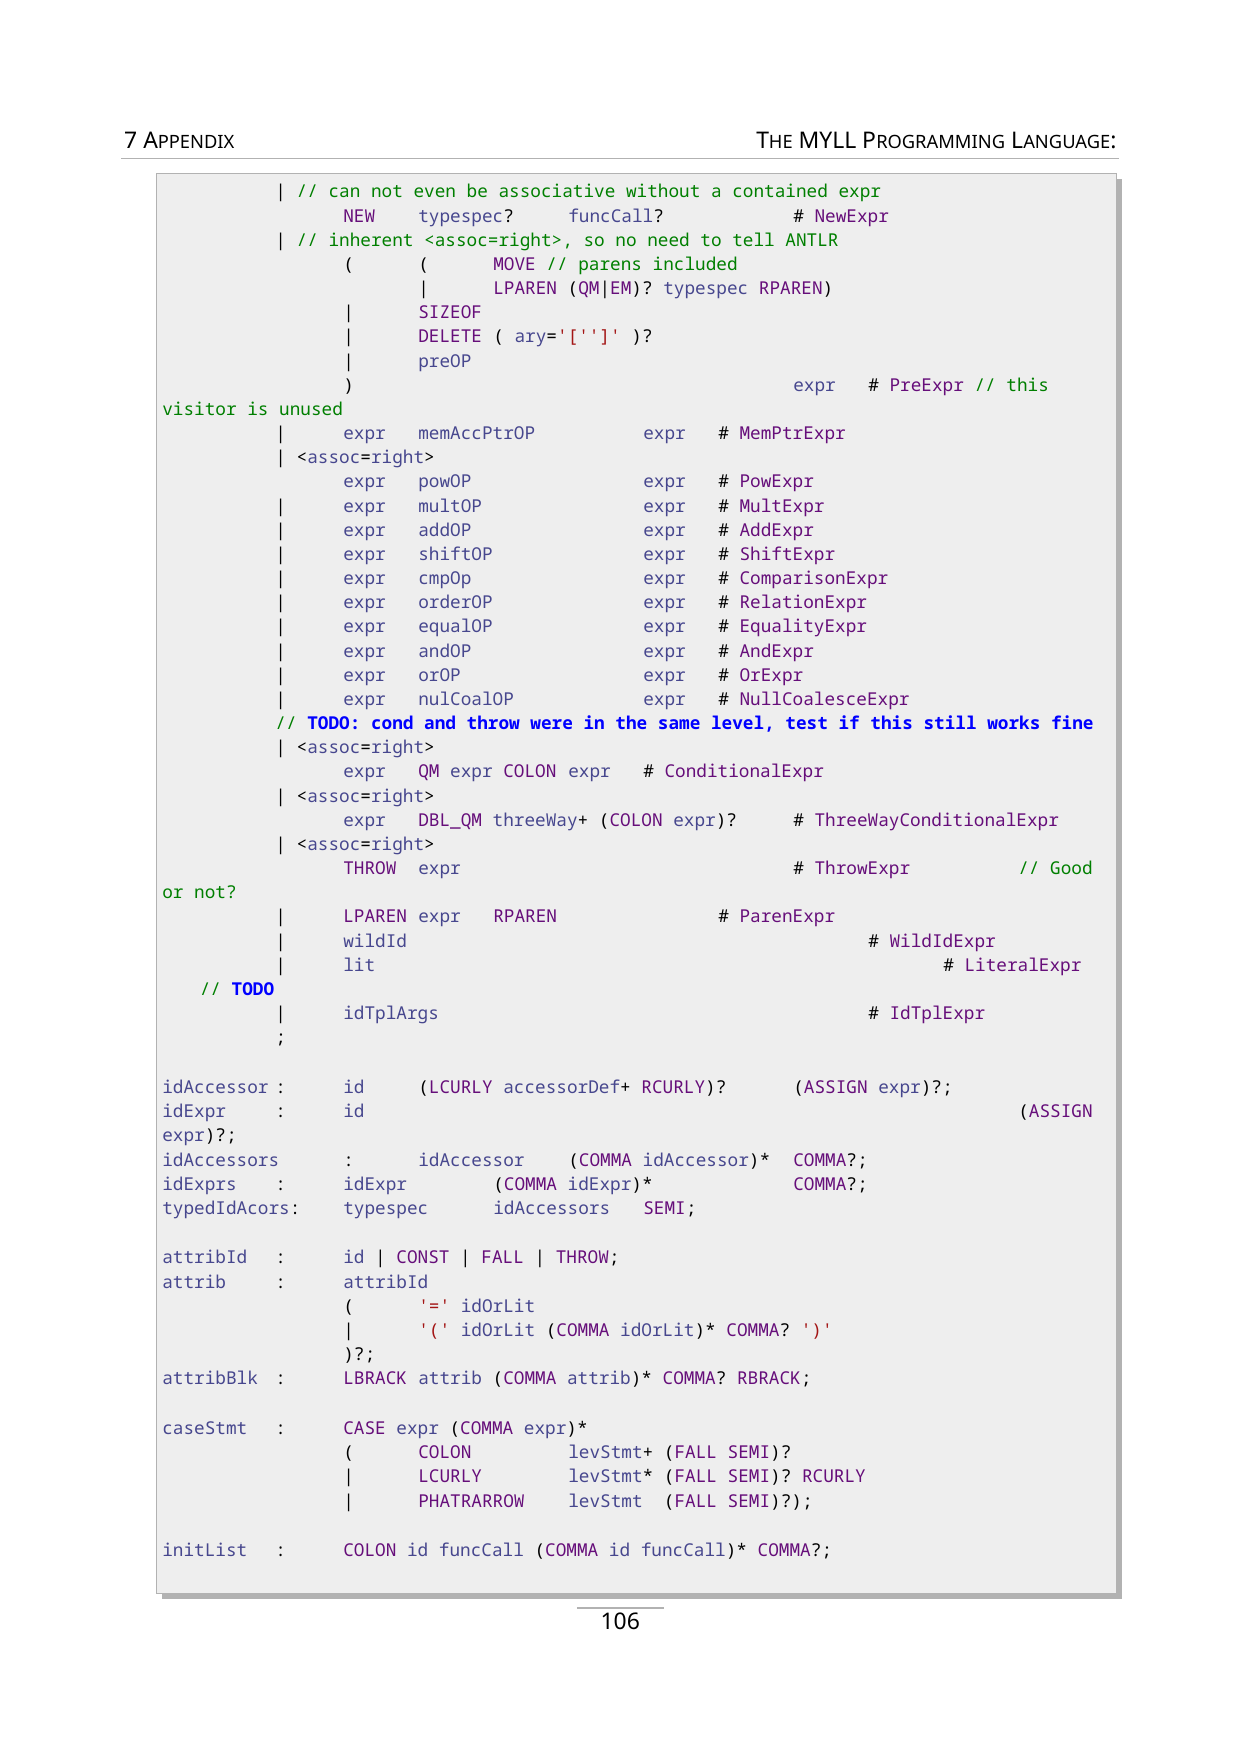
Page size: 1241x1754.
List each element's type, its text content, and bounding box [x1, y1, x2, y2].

text | // can not even be associative without a contained expr NEW typespec? funcCall? # NewExpr | // inherent <assoc=right>, so no need to tell ANTLR ( ( MOVE // parens included | LPAREN (QM|EM)? typespec RPAREN) | SIZEOF | DELETE ( ary='['']' )? | preOP ) expr # PreExpr // this visitor is unused | expr memAccPtrOP expr # MemPtrExpr | <assoc=right> expr powOP expr # PowExpr | expr multOP expr # MultExpr | expr addOP expr # AddExpr | expr shiftOP expr # ShiftExpr | expr cmpOp expr # ComparisonExpr | expr orderOP expr # RelationExpr | expr equalOP expr # EqualityExpr | expr andOP expr # AndExpr | expr orOP expr # OrExpr | expr nulCoalOP expr # NullCoalesceExpr // TODO: cond and throw were in the same level, test if this still works fine | <assoc=right> expr QM expr COLON expr # ConditionalExpr | <assoc=right> expr DBL_QM threeWay+ (COLON expr)? # ThreeWayConditionalExpr | <assoc=right> THROW expr # ThrowExpr // Good or not? | LPAREN expr RPAREN # ParenExpr | wildId # WildIdExpr | lit # LiteralExpr // TODO | idTplArgs # IdTplExpr ; idAccessor : id (LCURLY accessorDef+ RCURLY)? (ASSIGN expr)?; idExpr : id (ASSIGN expr)?; idAccessors : idAccessor (COMMA idAccessor)* COMMA?; idExprs : idExpr (COMMA idExpr)* COMMA?; typedIdAcors: typespec idAccessors SEMI; attribId : id | CONST | FALL | THROW; attrib : attribId ( '=' idOrLit | '(' idOrLit (COMMA idOrLit)* COMMA? ')' )?; attribBlk : LBRACK attrib (COMMA attrib)* COMMA? RBRACK; caseStmt : CASE expr (COMMA expr)* ( COLON levStmt+ (FALL SEMI)? | LCURLY levStmt* (FALL SEMI)? RCURLY | PHATRARROW levStmt (FALL SEMI)?); initList : COLON id funcCall (COMMA id funcCall)* COMMA?; [157, 174, 1116, 1593]
